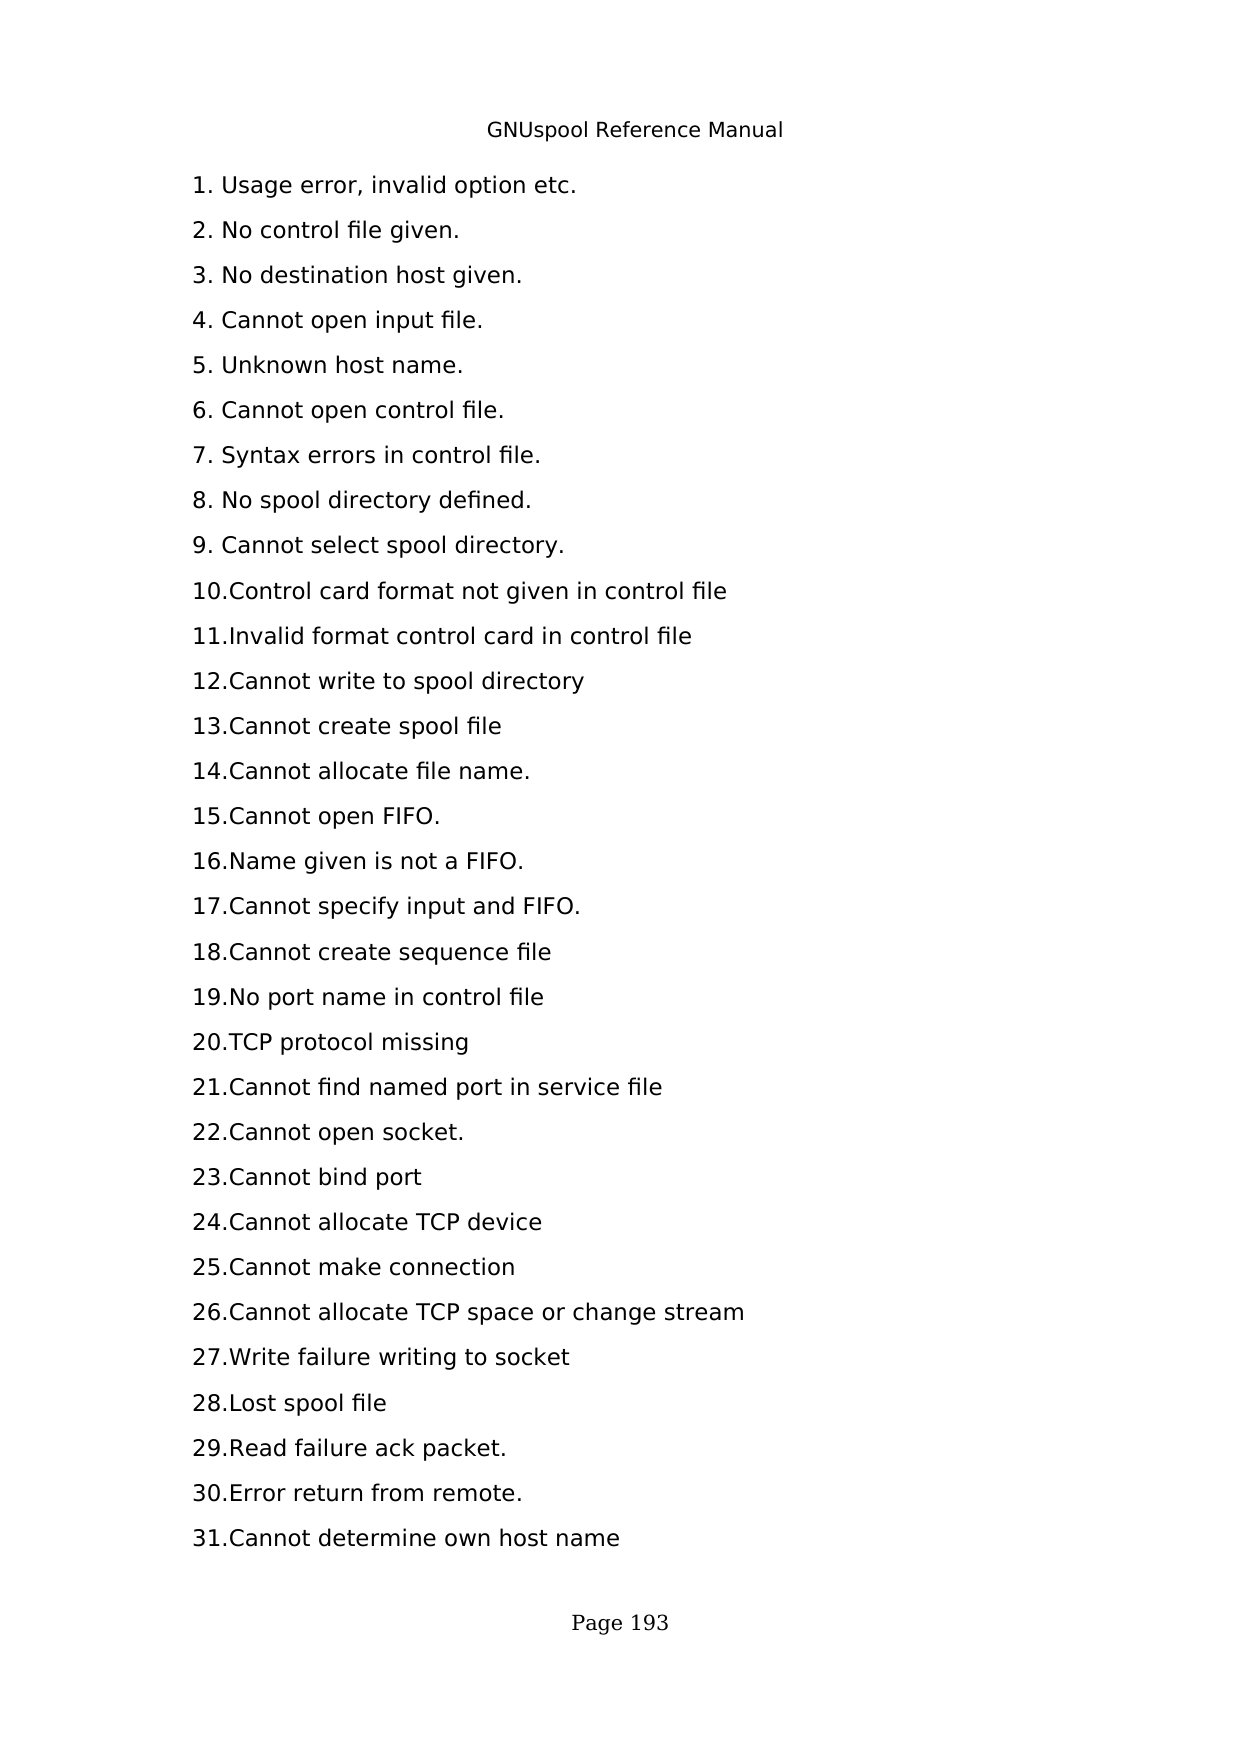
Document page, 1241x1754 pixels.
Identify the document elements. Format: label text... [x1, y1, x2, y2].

list Cannot create sequence file [192, 939, 1122, 965]
list Cannot find named port in service file [192, 1074, 1122, 1101]
list Error return from remote. [192, 1480, 1122, 1507]
list Write failure writing to socket [192, 1344, 1122, 1371]
list Cannot create spool file [192, 713, 1122, 740]
list Cannot allocate TCP space or change stream [192, 1299, 1122, 1326]
list No port name in control file [192, 984, 1122, 1011]
list Read failure ack packet. [192, 1435, 1122, 1462]
list Control card format not given in control file [192, 578, 1122, 604]
list Cannot open socket. [192, 1119, 1122, 1146]
list Invalid format control card in control file [192, 623, 1122, 650]
list Cannot allocate TCP device [192, 1209, 1122, 1236]
list No control file given. [192, 217, 1122, 244]
list Cannot select spool directory. [192, 533, 1122, 559]
list Syntax errors in control file. [192, 442, 1122, 469]
list Cannot write to spool directory [192, 668, 1122, 695]
list No destination host given. [192, 262, 1122, 289]
list Cannot bind port [192, 1164, 1122, 1191]
list No spool directory defined. [192, 488, 1122, 514]
list Cannot open input file. [192, 307, 1122, 334]
list Lost spool file [192, 1390, 1122, 1416]
list Cannot determine own host name [192, 1525, 1122, 1552]
list Cannot make connection [192, 1254, 1122, 1281]
list Cannot specify input and FIFO. [192, 893, 1122, 920]
list TCP protocol missing [192, 1029, 1122, 1056]
list Cannot open control file. [192, 397, 1122, 424]
list Cannot open FIFO. [192, 803, 1122, 830]
list Usage error, invalid option etc. [192, 172, 1122, 199]
list Name given is not a FIFO. [192, 848, 1122, 875]
list Cannot allocate file name. [192, 758, 1122, 785]
list Unknown host name. [192, 352, 1122, 379]
